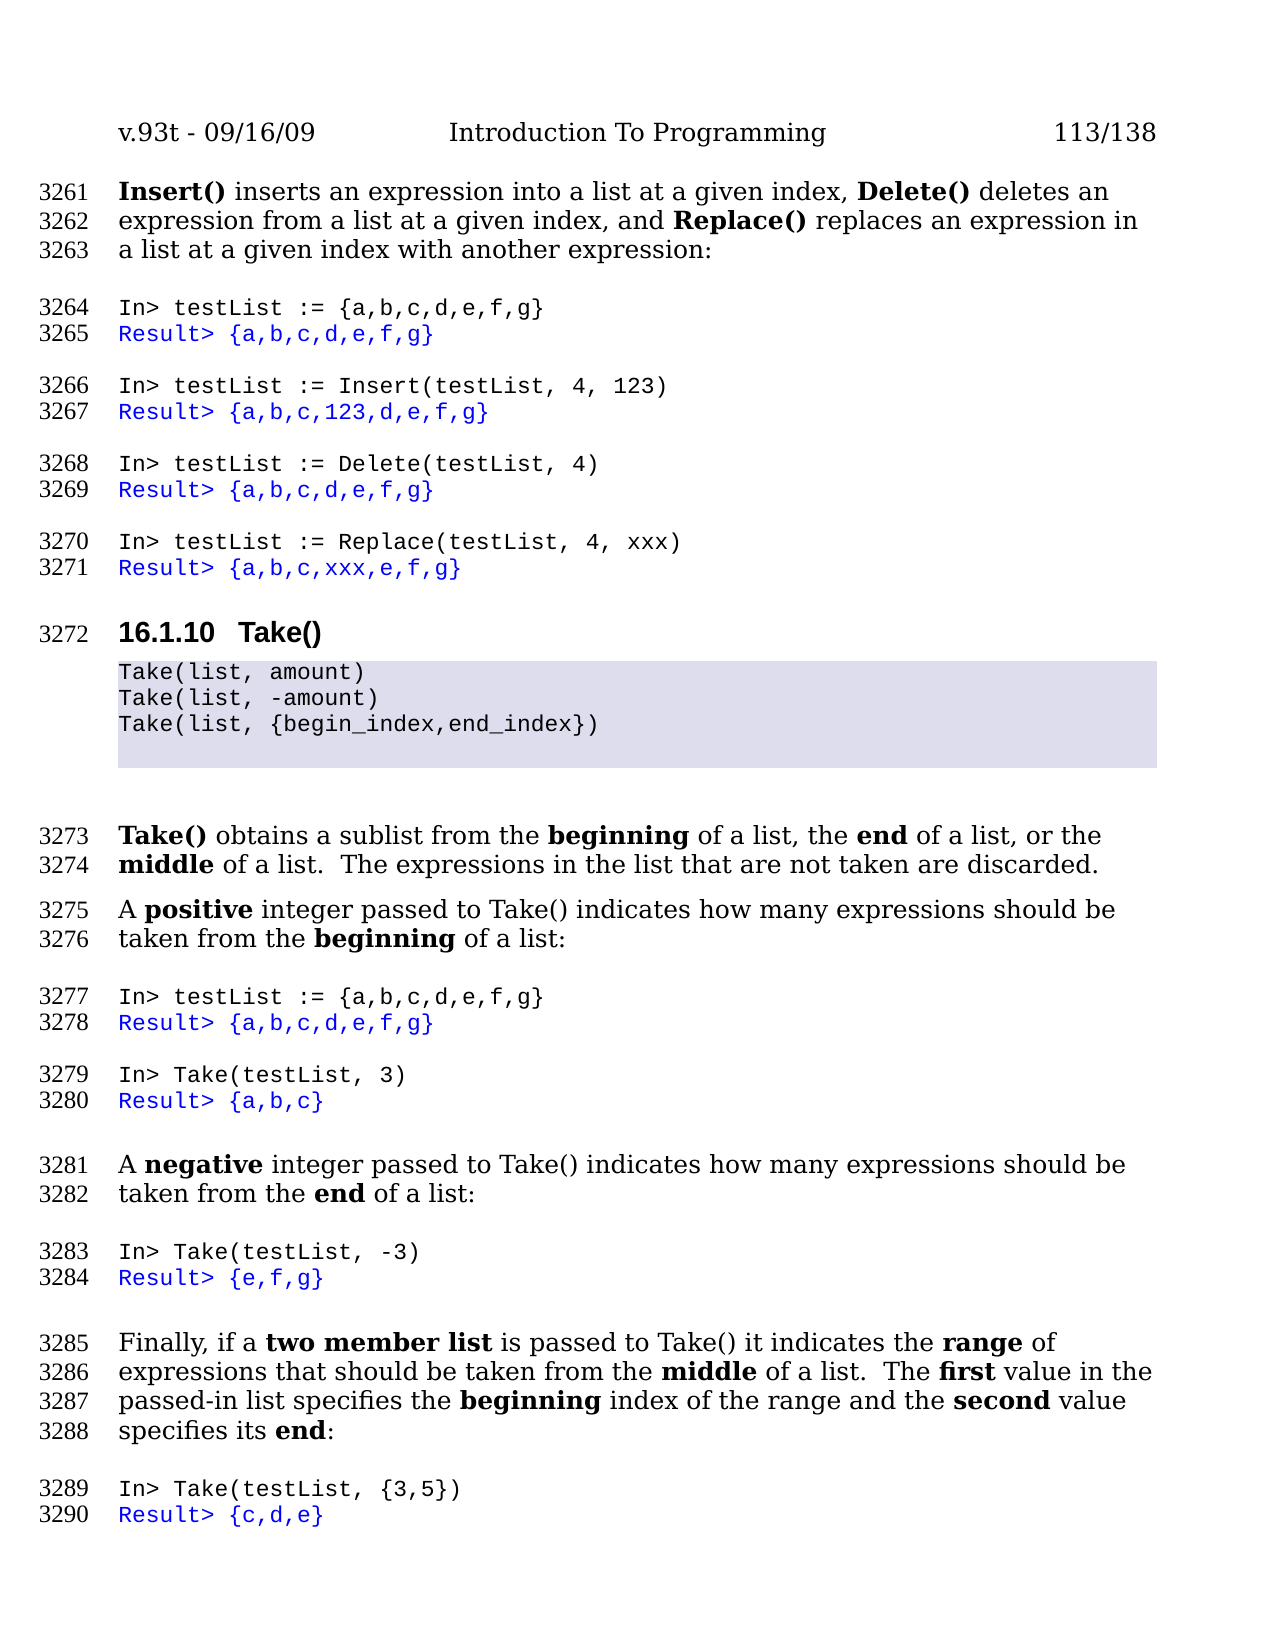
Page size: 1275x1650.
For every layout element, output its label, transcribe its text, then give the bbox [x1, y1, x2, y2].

text In> testList := {a,b,c,d,e,f,g} [118, 297, 1157, 323]
text Result> {a,b,c,d,e,f,g} [118, 1011, 1157, 1037]
text Take() obtains a sublist from the beginning of a list, the end of a list, or the middle of a list. The expressions in the list that are not taken are discarded. [118, 821, 1157, 880]
text In> Take(testList, {3,5}) [118, 1477, 1157, 1503]
text Finally, if a two member list is passed to Take() it indicates the range of expressions that should be taken from the middle of a list. The first value in the passed-in list specifies the beginning index of the range and the second value specifies its end: [118, 1327, 1157, 1445]
text Result> {a,b,c,123,d,e,f,g} [118, 400, 1157, 426]
text In> Take(testList, -3) [118, 1241, 1157, 1267]
table_header Take(list, amount) Take(list, -amount) Take(list, {begin_index,end_index}) [118, 661, 1157, 768]
text Result> {c,d,e} [118, 1503, 1157, 1529]
text Insert() inserts an expression into a list at a given index, Delete() deletes an expression from a list at a given index, and Replace() replaces an expression in a list at a given index with another expression: [118, 177, 1157, 265]
text In> testList := Insert(testList, 4, 123) [118, 374, 1157, 400]
text In> Take(testList, 3) [118, 1063, 1157, 1089]
text Result> {a,b,c,d,e,f,g} [118, 323, 1157, 348]
text Result> {a,b,c,d,e,f,g} [118, 478, 1157, 504]
text In> testList := Delete(testList, 4) [118, 452, 1157, 478]
text A negative integer passed to Take() indicates how many expressions should be taken from the end of a list: [118, 1150, 1157, 1209]
text Result> {a,b,c} [118, 1089, 1157, 1115]
text In> testList := {a,b,c,d,e,f,g} [118, 985, 1157, 1011]
text A positive integer passed to Take() indicates how many expressions should be taken from the beginning of a list: [118, 895, 1157, 953]
text In> testList := Replace(testList, 4, xxx) [118, 530, 1157, 556]
text Result> {e,f,g} [118, 1267, 1157, 1293]
text Result> {a,b,c,xxx,e,f,g} [118, 556, 1157, 582]
subtitle Take() [118, 615, 1157, 648]
